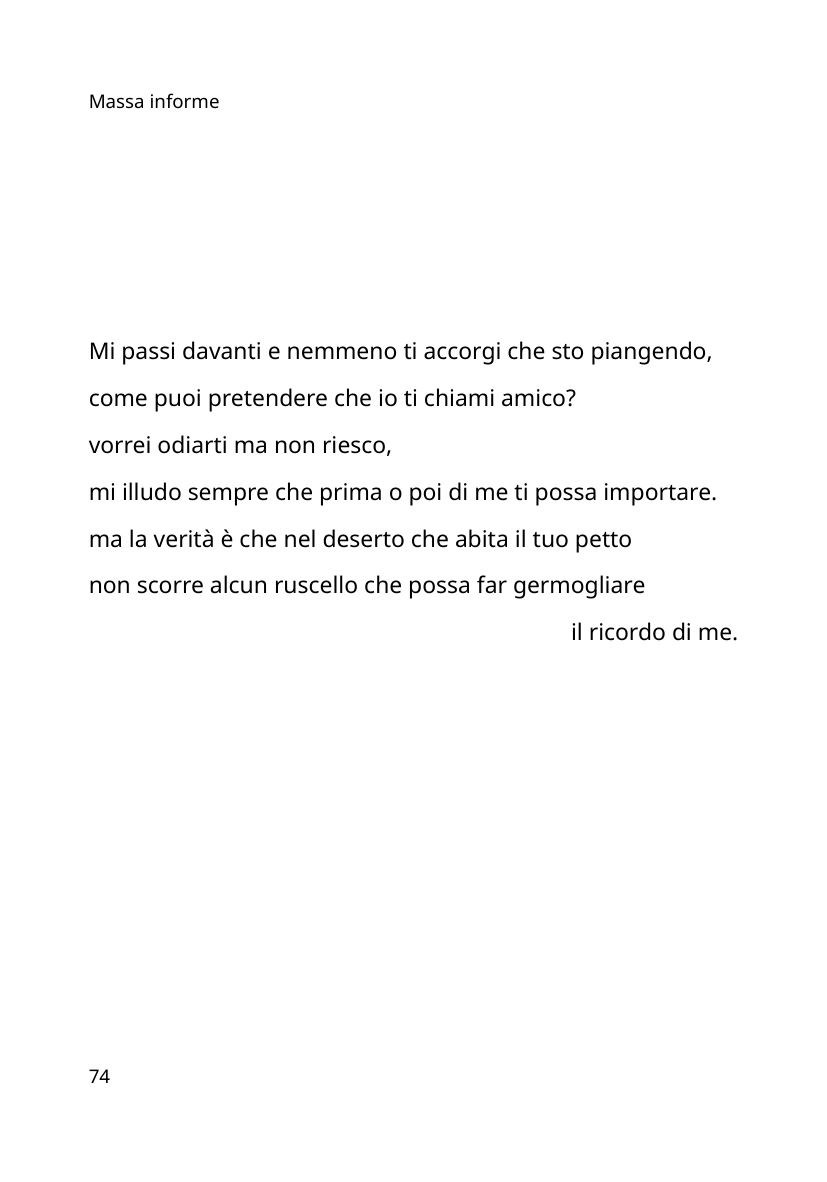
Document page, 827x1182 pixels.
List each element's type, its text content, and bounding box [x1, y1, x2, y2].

text il ricordo di me. [88, 616, 738, 647]
text ma la verità è che nel deserto che abita il tuo petto [88, 522, 738, 554]
text mi illudo sempre che prima o poi di me ti possa importare. [88, 476, 738, 507]
text Mi passi davanti e nemmeno ti accorgi che sto piangendo, [88, 335, 738, 366]
text non scorre alcun ruscello che possa far germogliare [88, 569, 738, 601]
text vorrei odiarti ma non riesco, [88, 429, 738, 460]
text come puoi pretendere che io ti chiami amico? [88, 382, 738, 413]
